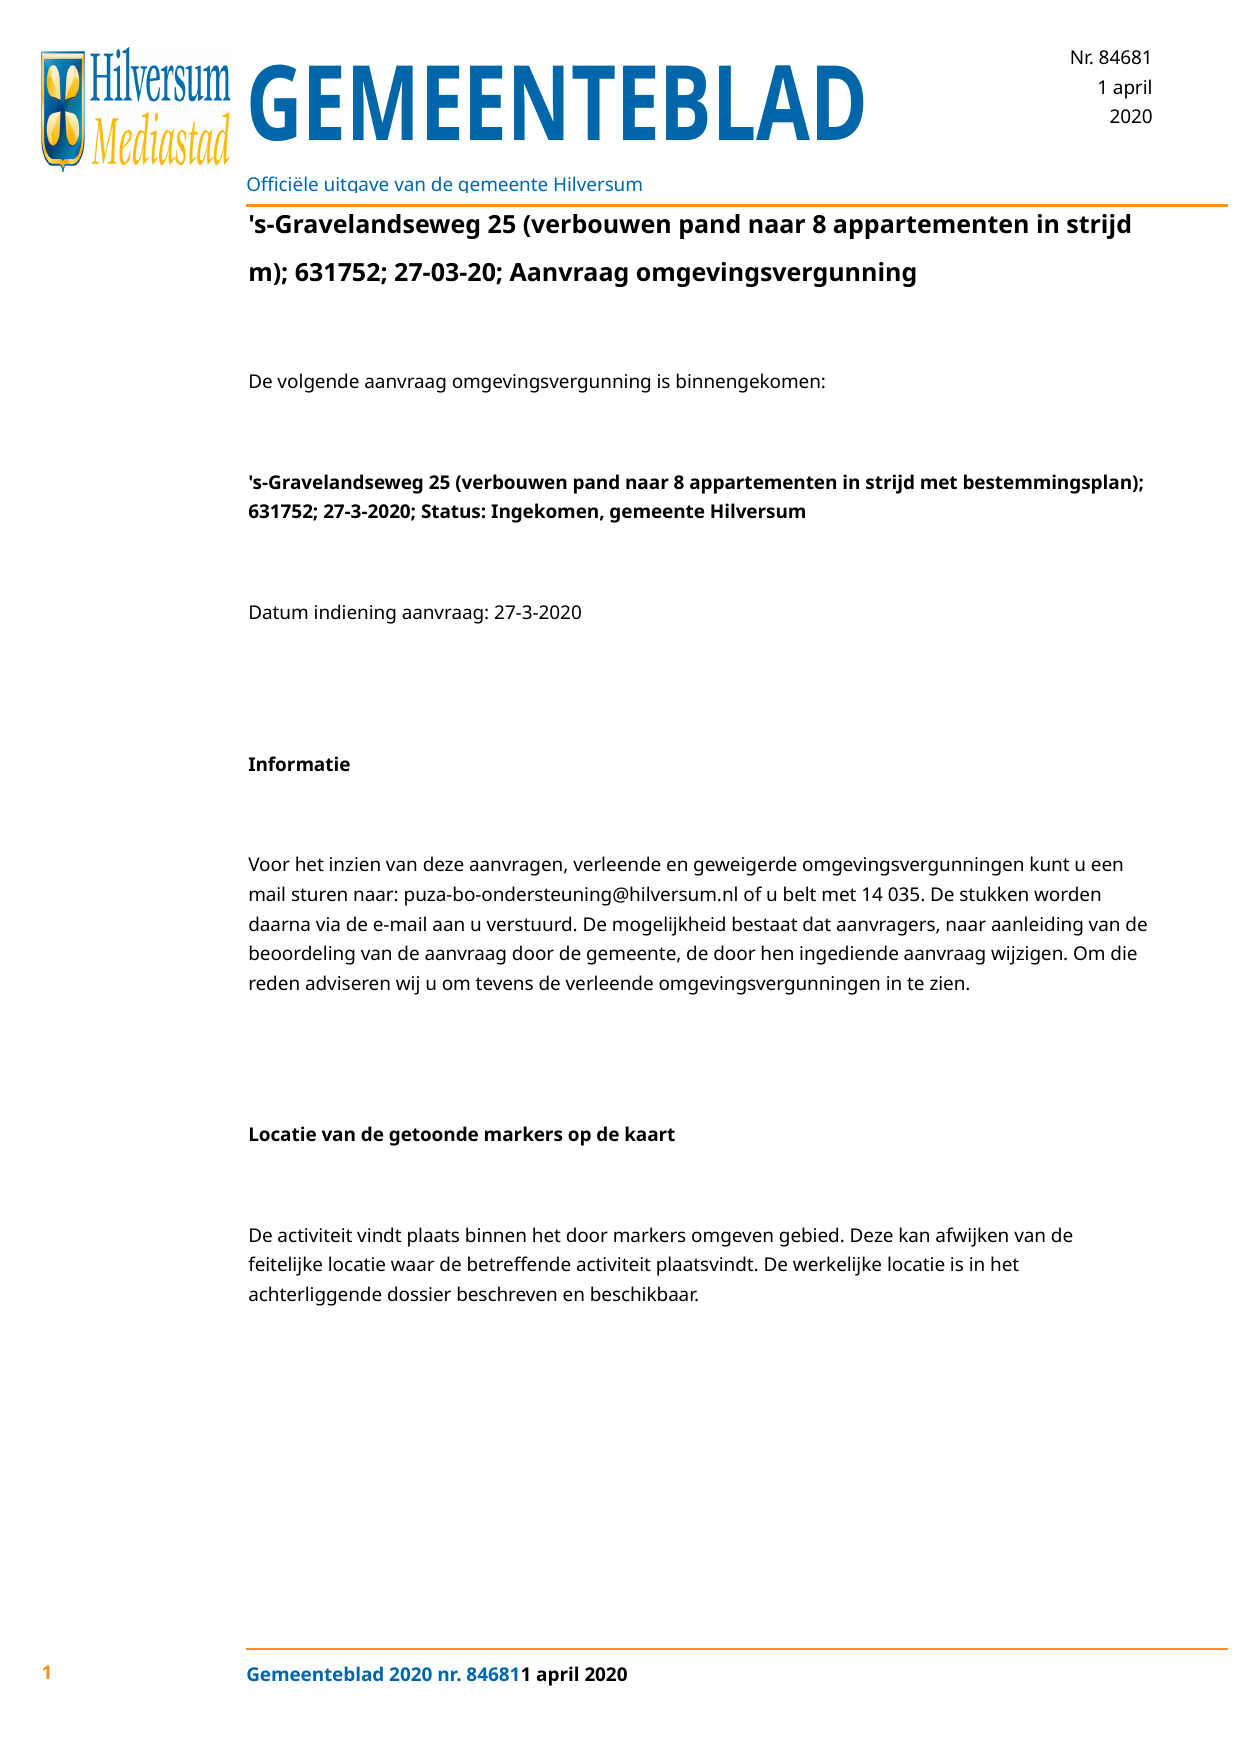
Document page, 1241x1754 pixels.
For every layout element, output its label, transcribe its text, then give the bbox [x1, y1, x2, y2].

text Datum indiening aanvraag: 27-3-2020 [248, 599, 1152, 625]
text De activiteit vindt plaats binnen het door markers omgeven gebied. Deze kan afwijken van de feitelijke locatie waar de betreffende activiteit plaatsvindt. De werkelijke locatie is in het achterliggende dossier beschreven en beschikbaar. [248, 1222, 1152, 1307]
text 's-Gravelandseweg 25 (verbouwen pand naar 8 appartementen in strijd m); 631752; 27-03-20; Aanvraag omgevingsvergunning [248, 207, 1152, 288]
text Locatie van de getoonde markers op de kaart [248, 1121, 1152, 1147]
text De volgende aanvraag omgevingsvergunning is binnengekomen: [248, 368, 1152, 394]
text Voor het inzien van deze aanvragen, verleende en geweigerde omgevingsvergunningen kunt u een mail sturen naar: puza-bo-ondersteuning@hilversum.nl of u belt met 14 035. De stukken worden daarna via de e-mail aan u verstuurd. De mogelijkheid bestaat dat aanvragers, naar aanleiding van de beoordeling van de aanvraag door de gemeente, de door hen ingediende aanvraag wijzigen. Om die reden adviseren wij u om tevens de verleende omgevingsvergunningen in te zien. [248, 852, 1152, 996]
picture [41, 47, 231, 172]
text Informatie [248, 751, 1152, 777]
text 's-Gravelandseweg 25 (verbouwen pand naar 8 appartementen in strijd met bestemmingsplan); 631752; 27-3-2020; Status: Ingekomen, gemeente Hilversum [248, 469, 1152, 524]
